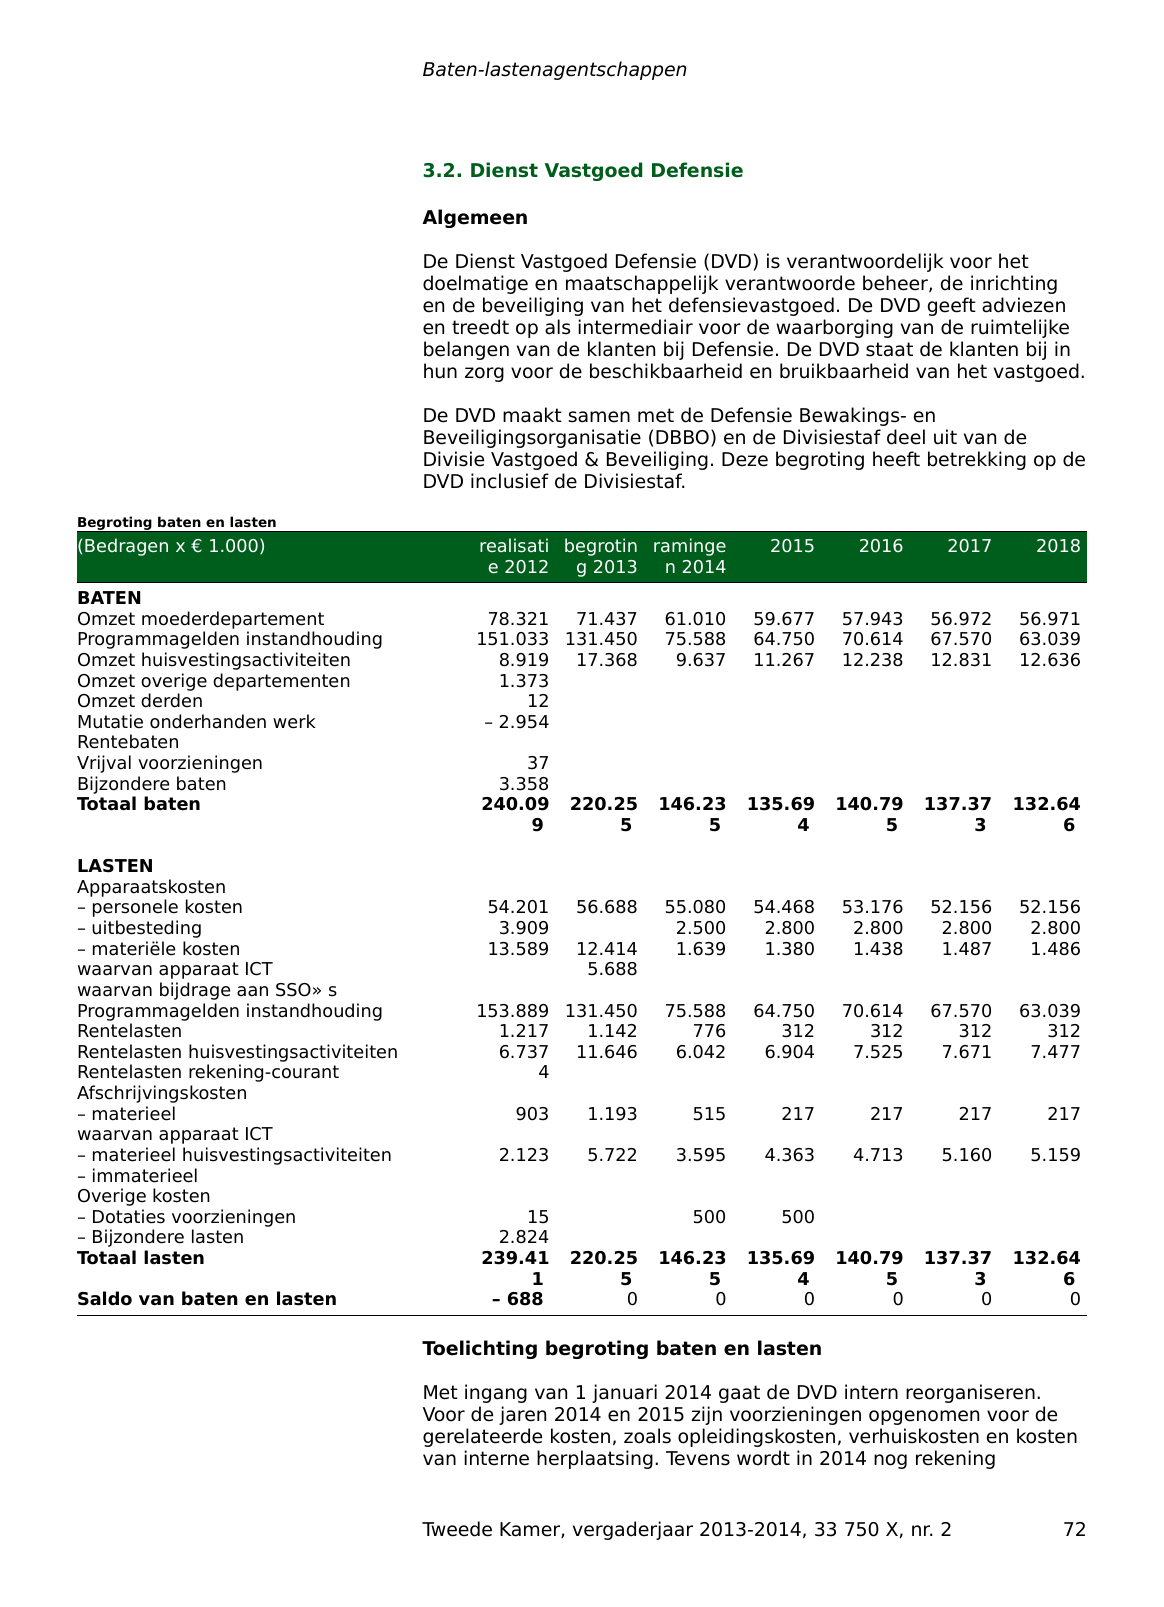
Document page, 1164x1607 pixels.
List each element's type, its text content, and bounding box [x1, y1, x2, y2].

table_cell 131.450 [555, 1001, 644, 1021]
table_cell [466, 1166, 555, 1186]
table_cell 6.042 [644, 1042, 732, 1062]
table_cell Saldo van baten en lasten [77, 1289, 466, 1314]
text De Dienst Vastgoed Defensie (DVD) is verantwoordelijk voor het doelmatige en maatschappelijk verantwoorde beheer, de inrichting en de beveiliging van het defensievastgoed. De DVD geeft adviezen en treedt op als intermediair voor de waarborging van de ruimtelijke belangen van de klanten bij Defensie. De DVD staat de klanten bij in hun zorg voor de beschikbaarheid en bruikbaarheid van het vastgoed. [422, 251, 1087, 383]
table_cell 3.358 [466, 774, 555, 794]
table_cell 217 [909, 1104, 998, 1124]
table_header Begroting baten en lasten [77, 515, 1087, 531]
table_cell [466, 1083, 555, 1104]
table_cell [821, 691, 909, 712]
table_cell 37 [466, 753, 555, 774]
table_cell 0 [909, 1289, 998, 1314]
table_cell 2016 [821, 532, 909, 582]
table_cell 12.238 [821, 650, 909, 671]
table_cell – immaterieel [77, 1166, 466, 1186]
table_cell [466, 733, 555, 753]
table_cell [555, 712, 644, 732]
table_cell 1.193 [555, 1104, 644, 1124]
table_cell [909, 1228, 998, 1248]
table_cell 63.039 [998, 1001, 1087, 1021]
table_cell [644, 733, 732, 753]
subtitle Algemeen [422, 207, 1087, 229]
table_cell 2018 [998, 532, 1087, 582]
table_cell 1.438 [821, 939, 909, 959]
table_cell [909, 583, 998, 609]
table_cell 67.570 [909, 629, 998, 650]
table_cell [555, 1166, 644, 1186]
table_cell [644, 671, 732, 691]
table_cell 17.368 [555, 650, 644, 671]
table_cell 52.156 [998, 898, 1087, 918]
table_cell – materieel huisvestingsactiviteiten [77, 1145, 466, 1166]
table_cell [998, 691, 1087, 712]
table_cell Omzet moederdepartement [77, 609, 466, 629]
table_cell 1.142 [555, 1021, 644, 1042]
table_cell [998, 1186, 1087, 1207]
table_cell [644, 1166, 732, 1186]
table_cell 131.450 [555, 629, 644, 650]
table_cell – 688 [466, 1289, 555, 1314]
table_cell 140.795 [821, 794, 909, 836]
table_cell Bijzondere baten [77, 774, 466, 794]
table_cell [644, 1186, 732, 1207]
table_cell [555, 1083, 644, 1104]
table_cell [555, 877, 644, 897]
table_cell [644, 1063, 732, 1083]
table_cell [555, 918, 644, 939]
table_cell [732, 1186, 821, 1207]
table_cell 2.824 [466, 1228, 555, 1248]
table_cell Programmagelden instandhouding [77, 1001, 466, 1021]
table_cell Totaal lasten [77, 1248, 466, 1289]
table_cell [998, 583, 1087, 609]
table_cell [466, 877, 555, 897]
table_cell Mutatie onderhanden werk [77, 712, 466, 732]
table_cell [555, 1063, 644, 1083]
table_cell 776 [644, 1021, 732, 1042]
table_cell [821, 774, 909, 794]
table_cell [998, 712, 1087, 732]
table_cell – 2.954 [466, 712, 555, 732]
table_cell [998, 877, 1087, 897]
table_cell 4.713 [821, 1145, 909, 1166]
table_cell 12.831 [909, 650, 998, 671]
table_cell [909, 1083, 998, 1104]
table_cell [466, 980, 555, 1001]
table_cell [644, 1083, 732, 1104]
table_cell 5.722 [555, 1145, 644, 1166]
table_cell – Dotaties voorzieningen [77, 1207, 466, 1227]
table_cell Overige kosten [77, 1186, 466, 1207]
table_cell waarvan apparaat ICT [77, 1124, 466, 1145]
table_cell [909, 774, 998, 794]
table_cell [732, 691, 821, 712]
table_cell 0 [821, 1289, 909, 1314]
table_cell 217 [998, 1104, 1087, 1124]
table_cell 1.486 [998, 939, 1087, 959]
table_cell [644, 856, 732, 877]
table_cell [998, 1207, 1087, 1227]
table_cell 3.595 [644, 1145, 732, 1166]
table_cell [732, 753, 821, 774]
table_cell 56.688 [555, 898, 644, 918]
table_cell 75.588 [644, 1001, 732, 1021]
table_cell 3.909 [466, 918, 555, 939]
table_cell 217 [821, 1104, 909, 1124]
table_cell [821, 856, 909, 877]
table_cell [909, 959, 998, 980]
table_cell [998, 774, 1087, 794]
table_cell Vrijval voorzieningen [77, 753, 466, 774]
subtitle Toelichting begroting baten en lasten [422, 1338, 1087, 1360]
table_cell Programmagelden instandhouding [77, 629, 466, 650]
table_cell 146.235 [644, 1248, 732, 1289]
table_cell [909, 753, 998, 774]
table_cell [998, 671, 1087, 691]
table_cell [821, 1083, 909, 1104]
table_cell [998, 1063, 1087, 1083]
table_cell [909, 877, 998, 897]
table_cell 312 [732, 1021, 821, 1042]
table_cell [644, 877, 732, 897]
table_cell 7.671 [909, 1042, 998, 1062]
table_cell [555, 583, 644, 609]
table_cell 56.971 [998, 609, 1087, 629]
table_cell [998, 1228, 1087, 1248]
table_cell [644, 774, 732, 794]
table_cell [732, 1063, 821, 1083]
table_cell 137.373 [909, 1248, 998, 1289]
table_cell – Bijzondere lasten [77, 1228, 466, 1248]
table_cell 217 [732, 1104, 821, 1124]
table_cell [998, 733, 1087, 753]
table_cell – uitbesteding [77, 918, 466, 939]
table_cell 0 [555, 1289, 644, 1314]
table_cell [909, 836, 998, 856]
table_cell [821, 1186, 909, 1207]
table_cell LASTEN [77, 856, 466, 877]
table_cell [821, 712, 909, 732]
table_cell 75.588 [644, 629, 732, 650]
table_cell (Bedragen x € 1.000) [77, 532, 466, 582]
table_cell 2.800 [909, 918, 998, 939]
table_cell [821, 753, 909, 774]
table_cell 70.614 [821, 1001, 909, 1021]
table_cell [909, 1124, 998, 1145]
table_cell 0 [998, 1289, 1087, 1314]
table_cell 312 [909, 1021, 998, 1042]
table_cell 70.614 [821, 629, 909, 650]
table_cell 61.010 [644, 609, 732, 629]
table_cell Rentelasten huisvestingsactiviteiten [77, 1042, 466, 1062]
table_cell 53.176 [821, 898, 909, 918]
table_cell 2.800 [998, 918, 1087, 939]
table_cell 6.904 [732, 1042, 821, 1062]
table_cell BATEN [77, 583, 466, 609]
table_cell 903 [466, 1104, 555, 1124]
table_cell [821, 959, 909, 980]
table_cell [732, 1083, 821, 1104]
table_cell [998, 959, 1087, 980]
table_cell [555, 733, 644, 753]
table_cell 67.570 [909, 1001, 998, 1021]
table_cell Afschrijvingskosten [77, 1083, 466, 1104]
text Met ingang van 1 januari 2014 gaat de DVD intern reorganiseren. Voor de jaren 2014 en 2015 zijn voorzieningen opgenomen voor de gerelateerde kosten, zoals opleidingskosten, verhuiskosten en kosten van interne herplaatsing. Tevens wordt in 2014 nog rekening [422, 1382, 1087, 1470]
table_cell 5.159 [998, 1145, 1087, 1166]
table_cell [909, 1186, 998, 1207]
table_cell [555, 671, 644, 691]
table_cell 146.235 [644, 794, 732, 836]
table_cell [732, 980, 821, 1001]
table_cell [644, 1228, 732, 1248]
table_cell [644, 836, 732, 856]
table_cell Totaal baten [77, 794, 466, 836]
table_cell 52.156 [909, 898, 998, 918]
table_cell [732, 1228, 821, 1248]
table_cell [732, 774, 821, 794]
table_cell realisatie 2012 [466, 532, 555, 582]
table_cell [909, 712, 998, 732]
table_cell [821, 836, 909, 856]
table_cell 78.321 [466, 609, 555, 629]
table_cell Omzet overige departementen [77, 671, 466, 691]
table_cell [644, 691, 732, 712]
table_cell 56.972 [909, 609, 998, 629]
table_cell [998, 1166, 1087, 1186]
table_cell 220.255 [555, 794, 644, 836]
table_cell [555, 753, 644, 774]
table_cell 55.080 [644, 898, 732, 918]
table_cell 5.688 [555, 959, 644, 980]
table_cell 64.750 [732, 629, 821, 650]
table_cell [555, 1207, 644, 1227]
table_cell [909, 980, 998, 1001]
table_cell [644, 1124, 732, 1145]
table_cell [998, 1124, 1087, 1145]
table_cell [909, 856, 998, 877]
table_cell [466, 836, 555, 856]
table_cell [732, 877, 821, 897]
table_cell 1.217 [466, 1021, 555, 1042]
table_cell 9.637 [644, 650, 732, 671]
table_cell [732, 733, 821, 753]
table_cell 15 [466, 1207, 555, 1227]
table_cell 7.525 [821, 1042, 909, 1062]
table_cell [821, 1063, 909, 1083]
table_cell [555, 1186, 644, 1207]
table_cell 1.380 [732, 939, 821, 959]
table_cell Omzet derden [77, 691, 466, 712]
table_cell 135.694 [732, 1248, 821, 1289]
table_cell [998, 856, 1087, 877]
table_cell [998, 980, 1087, 1001]
table_cell [732, 1166, 821, 1186]
table_cell 137.373 [909, 794, 998, 836]
table_cell 4 [466, 1063, 555, 1083]
table_cell [821, 877, 909, 897]
table_cell [821, 583, 909, 609]
table_cell 57.943 [821, 609, 909, 629]
table_cell 2.123 [466, 1145, 555, 1166]
table_cell [555, 1124, 644, 1145]
table_cell 59.677 [732, 609, 821, 629]
table_cell 6.737 [466, 1042, 555, 1062]
table_cell 4.363 [732, 1145, 821, 1166]
table_cell 312 [998, 1021, 1087, 1042]
table_cell 220.255 [555, 1248, 644, 1289]
table_cell 1.373 [466, 671, 555, 691]
table_cell [998, 836, 1087, 856]
table_cell 135.694 [732, 794, 821, 836]
table_cell [466, 856, 555, 877]
table_cell begroting 2013 [555, 532, 644, 582]
table_cell [821, 1228, 909, 1248]
table_cell Rentelasten [77, 1021, 466, 1042]
table_cell 2.500 [644, 918, 732, 939]
table_cell 12.414 [555, 939, 644, 959]
table_cell 2.800 [821, 918, 909, 939]
table_cell 132.646 [998, 1248, 1087, 1289]
table_cell waarvan apparaat ICT [77, 959, 466, 980]
table_cell [466, 959, 555, 980]
table_cell Rentebaten [77, 733, 466, 753]
text De DVD maakt samen met de Defensie Bewakings- en Beveiligingsorganisatie (DBBO) en de Divisiestaf deel uit van de Divisie Vastgoed & Beveiliging. Deze begroting heeft betrekking op de DVD inclusief de Divisiestaf. [422, 405, 1087, 493]
table_cell 1.639 [644, 939, 732, 959]
table_cell [821, 980, 909, 1001]
table_cell [732, 856, 821, 877]
table_cell [998, 753, 1087, 774]
table_cell 0 [732, 1289, 821, 1314]
table_cell [466, 1186, 555, 1207]
table_cell 54.201 [466, 898, 555, 918]
table_cell 2.800 [732, 918, 821, 939]
table_cell [732, 671, 821, 691]
table_cell Apparaatskosten [77, 877, 466, 897]
table_cell [466, 583, 555, 609]
table_cell 1.487 [909, 939, 998, 959]
table_cell [555, 980, 644, 1001]
table_cell [821, 1166, 909, 1186]
table_cell 71.437 [555, 609, 644, 629]
table_cell 11.646 [555, 1042, 644, 1062]
table_cell 7.477 [998, 1042, 1087, 1062]
table_cell 240.099 [466, 794, 555, 836]
table_cell [466, 1124, 555, 1145]
table_cell [644, 980, 732, 1001]
table_cell 2015 [732, 532, 821, 582]
table_cell [909, 691, 998, 712]
table_cell 8.919 [466, 650, 555, 671]
table_cell [644, 753, 732, 774]
table_cell [821, 1207, 909, 1227]
table_cell 140.795 [821, 1248, 909, 1289]
table_cell 12.636 [998, 650, 1087, 671]
table_cell [732, 712, 821, 732]
table_cell 12 [466, 691, 555, 712]
table_cell [821, 733, 909, 753]
table_cell 500 [732, 1207, 821, 1227]
table_cell Omzet huisvestingsactiviteiten [77, 650, 466, 671]
table_cell [821, 1124, 909, 1145]
table_cell 153.889 [466, 1001, 555, 1021]
table_cell [909, 1207, 998, 1227]
table_cell [77, 836, 466, 856]
table_cell 11.267 [732, 650, 821, 671]
table_cell 312 [821, 1021, 909, 1042]
table_cell [555, 691, 644, 712]
table_cell [555, 1228, 644, 1248]
table_cell 0 [644, 1289, 732, 1314]
table_cell ramingen 2014 [644, 532, 732, 582]
table_cell 64.750 [732, 1001, 821, 1021]
table_cell [909, 1166, 998, 1186]
table_cell [909, 733, 998, 753]
table_cell [909, 671, 998, 691]
table_cell 54.468 [732, 898, 821, 918]
table_cell 2017 [909, 532, 998, 582]
table_cell [732, 959, 821, 980]
table_cell [909, 1063, 998, 1083]
table_cell 13.589 [466, 939, 555, 959]
table_cell [732, 836, 821, 856]
table_cell 239.411 [466, 1248, 555, 1289]
table_cell [644, 583, 732, 609]
table_cell 515 [644, 1104, 732, 1124]
table_cell 151.033 [466, 629, 555, 650]
subtitle 3.2. Dienst Vastgoed Defensie [422, 160, 1087, 182]
table_cell 132.646 [998, 794, 1087, 836]
table_cell – materiële kosten [77, 939, 466, 959]
table_cell – personele kosten [77, 898, 466, 918]
table_cell [644, 959, 732, 980]
table_cell 63.039 [998, 629, 1087, 650]
table_cell [732, 583, 821, 609]
table_cell [998, 1083, 1087, 1104]
table_cell [555, 836, 644, 856]
table_cell [644, 712, 732, 732]
table_cell Rentelasten rekening-courant [77, 1063, 466, 1083]
table_cell [555, 774, 644, 794]
table_cell waarvan bijdrage aan SSO» s [77, 980, 466, 1001]
table_cell 5.160 [909, 1145, 998, 1166]
table_cell [821, 671, 909, 691]
table_cell [732, 1124, 821, 1145]
table_cell – materieel [77, 1104, 466, 1124]
table_cell 500 [644, 1207, 732, 1227]
table_cell [555, 856, 644, 877]
